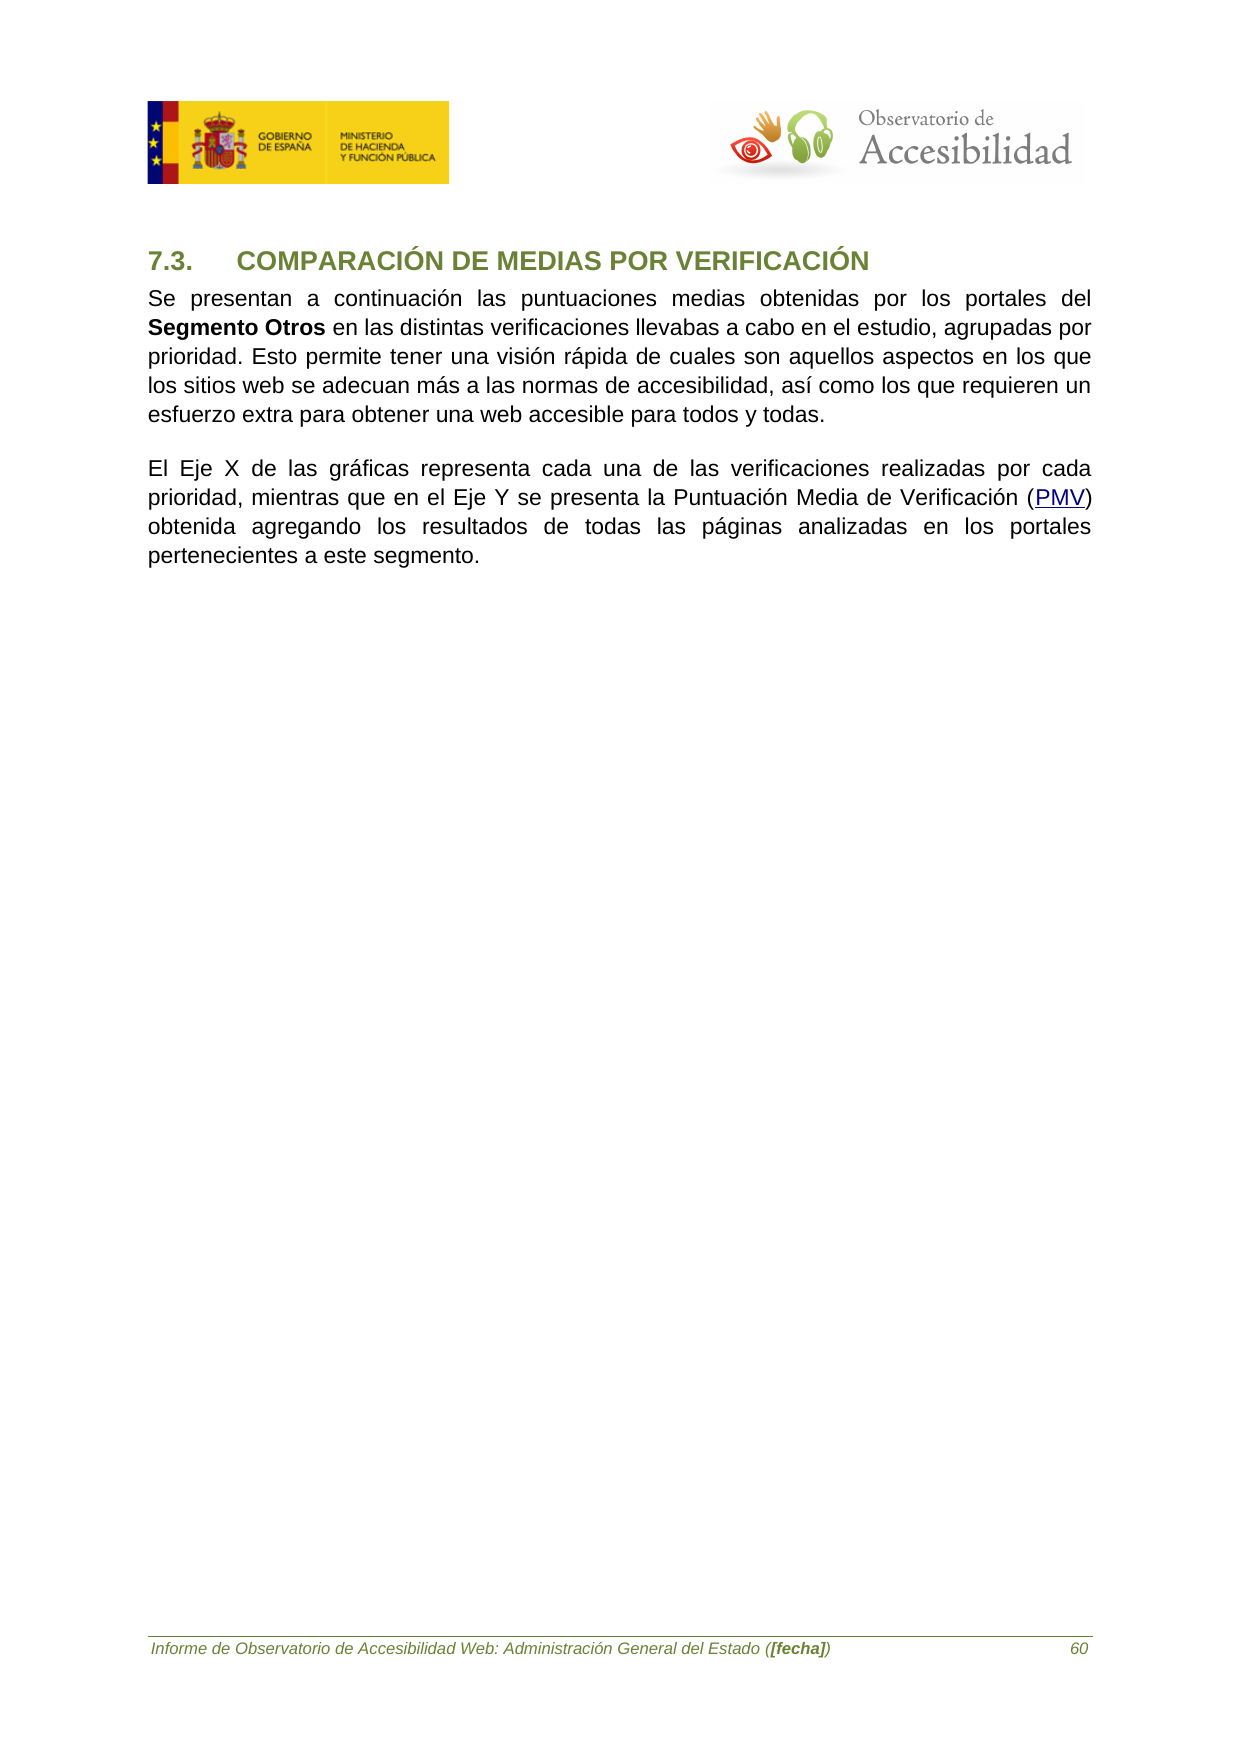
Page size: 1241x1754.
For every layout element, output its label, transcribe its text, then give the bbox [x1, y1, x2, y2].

subtitle Comparación de medias por verificación [148, 245, 1092, 276]
text El Eje X de las gráficas representa cada una de las verificaciones realizadas por cada prioridad, mientras que en el Eje Y se presenta la Puntuación Media de Verificación (PMV) obtenida agregando los resultados de todas las páginas analizadas en los portales pertenecientes a este segmento. [148, 455, 1092, 568]
picture [710, 101, 1086, 184]
text Se presentan a continuación las puntuaciones medias obtenidas por los portales del Segmento Otros en las distintas verificaciones llevabas a cabo en el estudio, agrupadas por prioridad. Esto permite tener una visión rápida de cuales son aquellos aspectos en los que los sitios web se adecuan más a las normas de accesibilidad, así como los que requieren un esfuerzo extra para obtener una web accesible para todos y todas. [148, 285, 1092, 427]
picture [147, 101, 450, 184]
